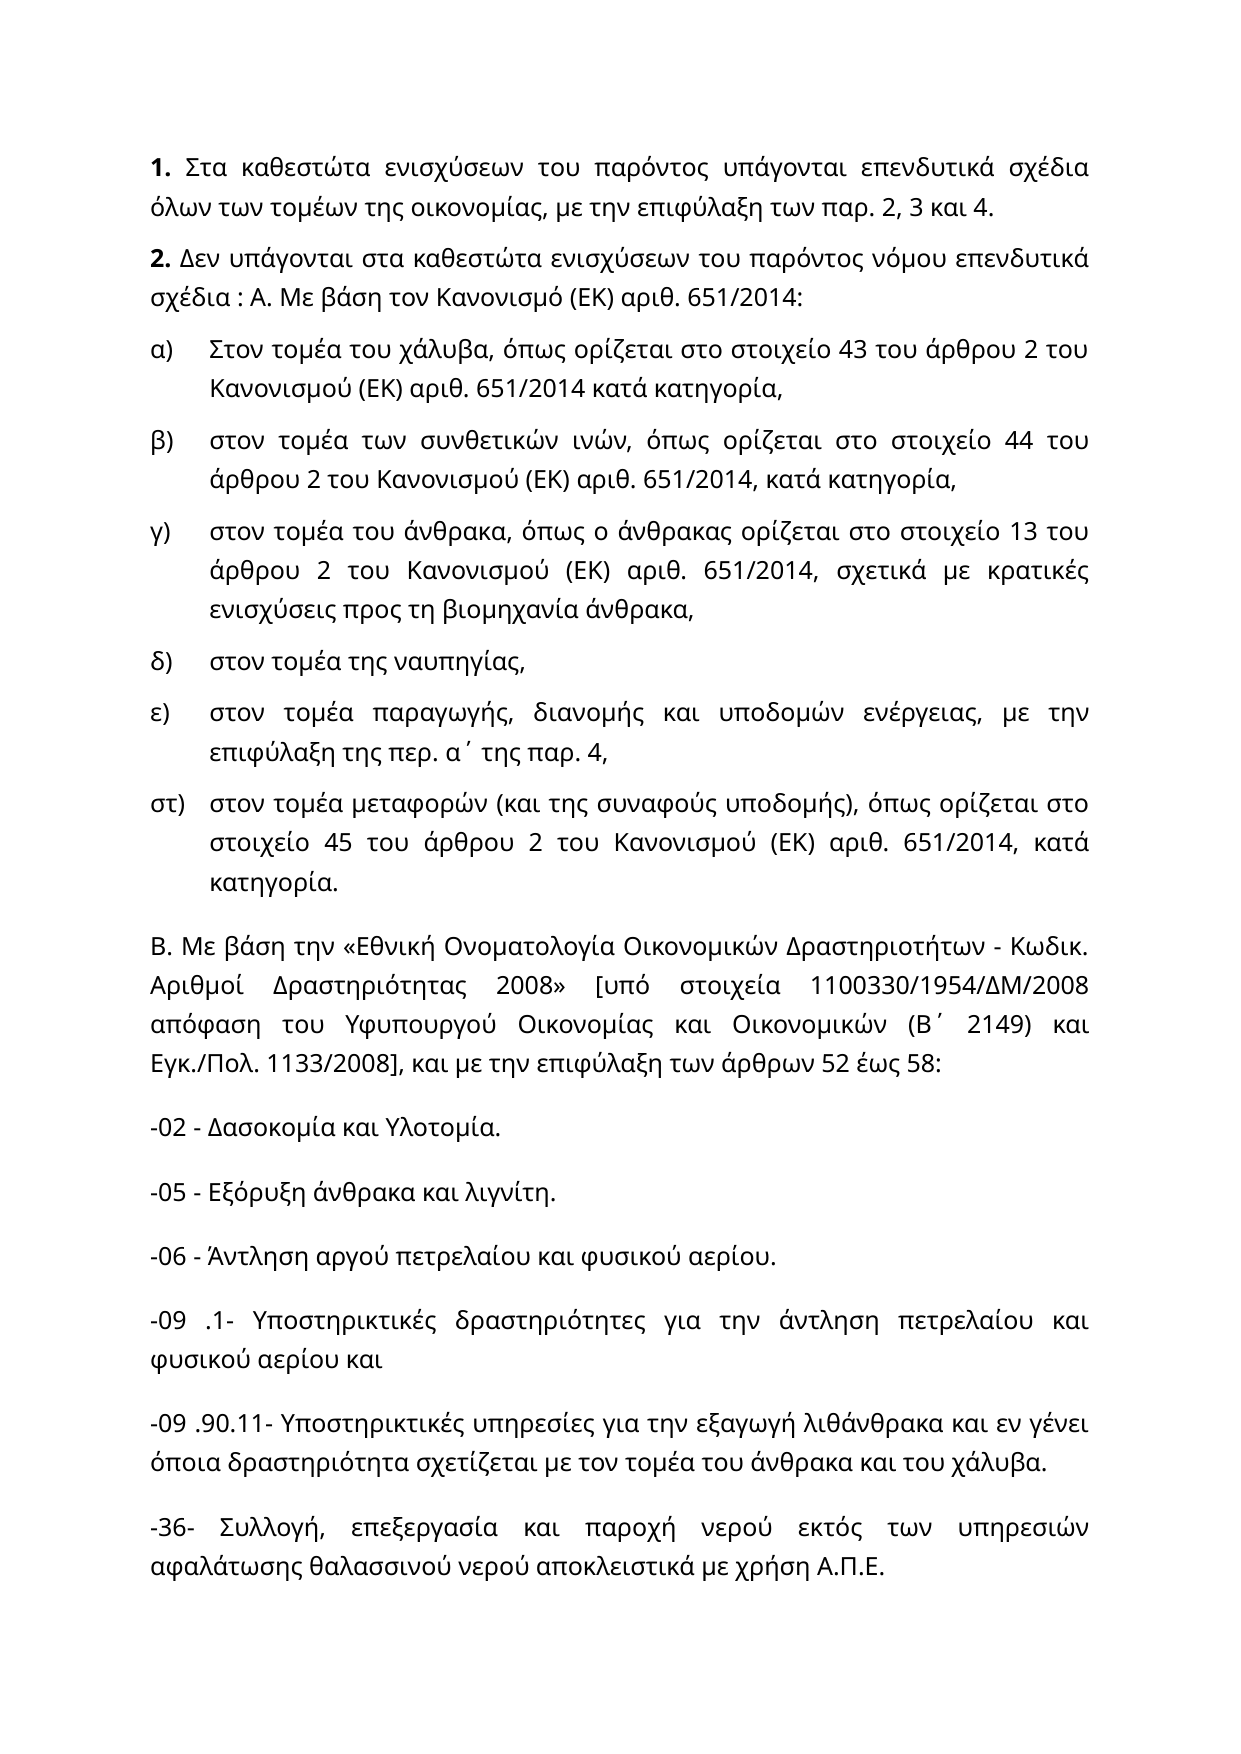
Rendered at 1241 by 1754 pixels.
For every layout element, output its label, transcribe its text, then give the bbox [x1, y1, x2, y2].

text Β. Με βάση την «Εθνική Ονοματολογία Οικονομικών Δραστηριοτήτων - Κωδικ. Αριθμοί Δραστηριότητας 2008» [υπό στοιχεία 1100330/1954/ΔΜ/2008 απόφαση του Υφυπουργού Οικονομίας και Οικονομικών (Β΄ 2149) και Εγκ./Πολ. 1133/2008], και με την επιφύλαξη των άρθρων 52 έως 58: [150, 928, 1090, 1080]
list α) Στον τομέα του χάλυβα, όπως ορίζεται στο στοιχείο 43 του άρθρου 2 του Κανονισμού (ΕΚ) αριθ. 651/2014 κατά κατηγορία, [150, 332, 1090, 405]
text 1. Στα καθεστώτα ενισχύσεων του παρόντος υπάγονται επενδυτικά σχέδια όλων των τομέων της οικονομίας, με την επιφύλαξη των παρ. 2, 3 και 4. [150, 150, 1090, 223]
text -05 - Εξόρυξη άνθρακα και λιγνίτη. [150, 1174, 1090, 1208]
text -09 .90.11- Υποστηρικτικές υπηρεσίες για την εξαγωγή λιθάνθρακα και εν γένει όποια δραστηριότητα σχετίζεται με τον τομέα του άνθρακα και του χάλυβα. [150, 1406, 1090, 1479]
text 2. Δεν υπάγονται στα καθεστώτα ενισχύσεων του παρόντος νόμου επενδυτικά σχέδια : Α. Με βάση τον Κανονισμό (ΕΚ) αριθ. 651/2014: [150, 241, 1090, 314]
text -36- Συλλογή, επεξεργασία και παροχή νερού εκτός των υπηρεσιών αφαλάτωσης θαλασσινού νερού αποκλειστικά με χρήση Α.Π.Ε. [150, 1509, 1090, 1582]
text -06 - Άντληση αργού πετρελαίου και φυσικού αερίου. [150, 1238, 1090, 1272]
list ε) στον τομέα παραγωγής, διανομής και υποδομών ενέργειας, με την επιφύλαξη της περ. α΄ της παρ. 4, [150, 695, 1090, 768]
text -09 .1- Υποστηρικτικές δραστηριότητες για την άντληση πετρελαίου και φυσικού αερίου και [150, 1302, 1090, 1376]
text -02 - Δασοκομία και Υλοτομία. [150, 1110, 1090, 1144]
list στ) στον τομέα μεταφορών (και της συναφούς υποδομής), όπως ορίζεται στο στοιχείο 45 του άρθρου 2 του Κανονισμού (ΕΚ) αριθ. 651/2014, κατά κατηγορία. [150, 786, 1090, 898]
list γ) στον τομέα του άνθρακα, όπως ο άνθρακας ορίζεται στο στοιχείο 13 του άρθρου 2 του Κανονισμού (ΕΚ) αριθ. 651/2014, σχετικά με κρατικές ενισχύσεις προς τη βιομηχανία άνθρακα, [150, 513, 1090, 626]
list β) στον τομέα των συνθετικών ινών, όπως ορίζεται στο στοιχείο 44 του άρθρου 2 του Κανονισμού (ΕΚ) αριθ. 651/2014, κατά κατηγορία, [150, 422, 1090, 496]
list δ) στον τομέα της ναυπηγίας, [150, 643, 1090, 677]
